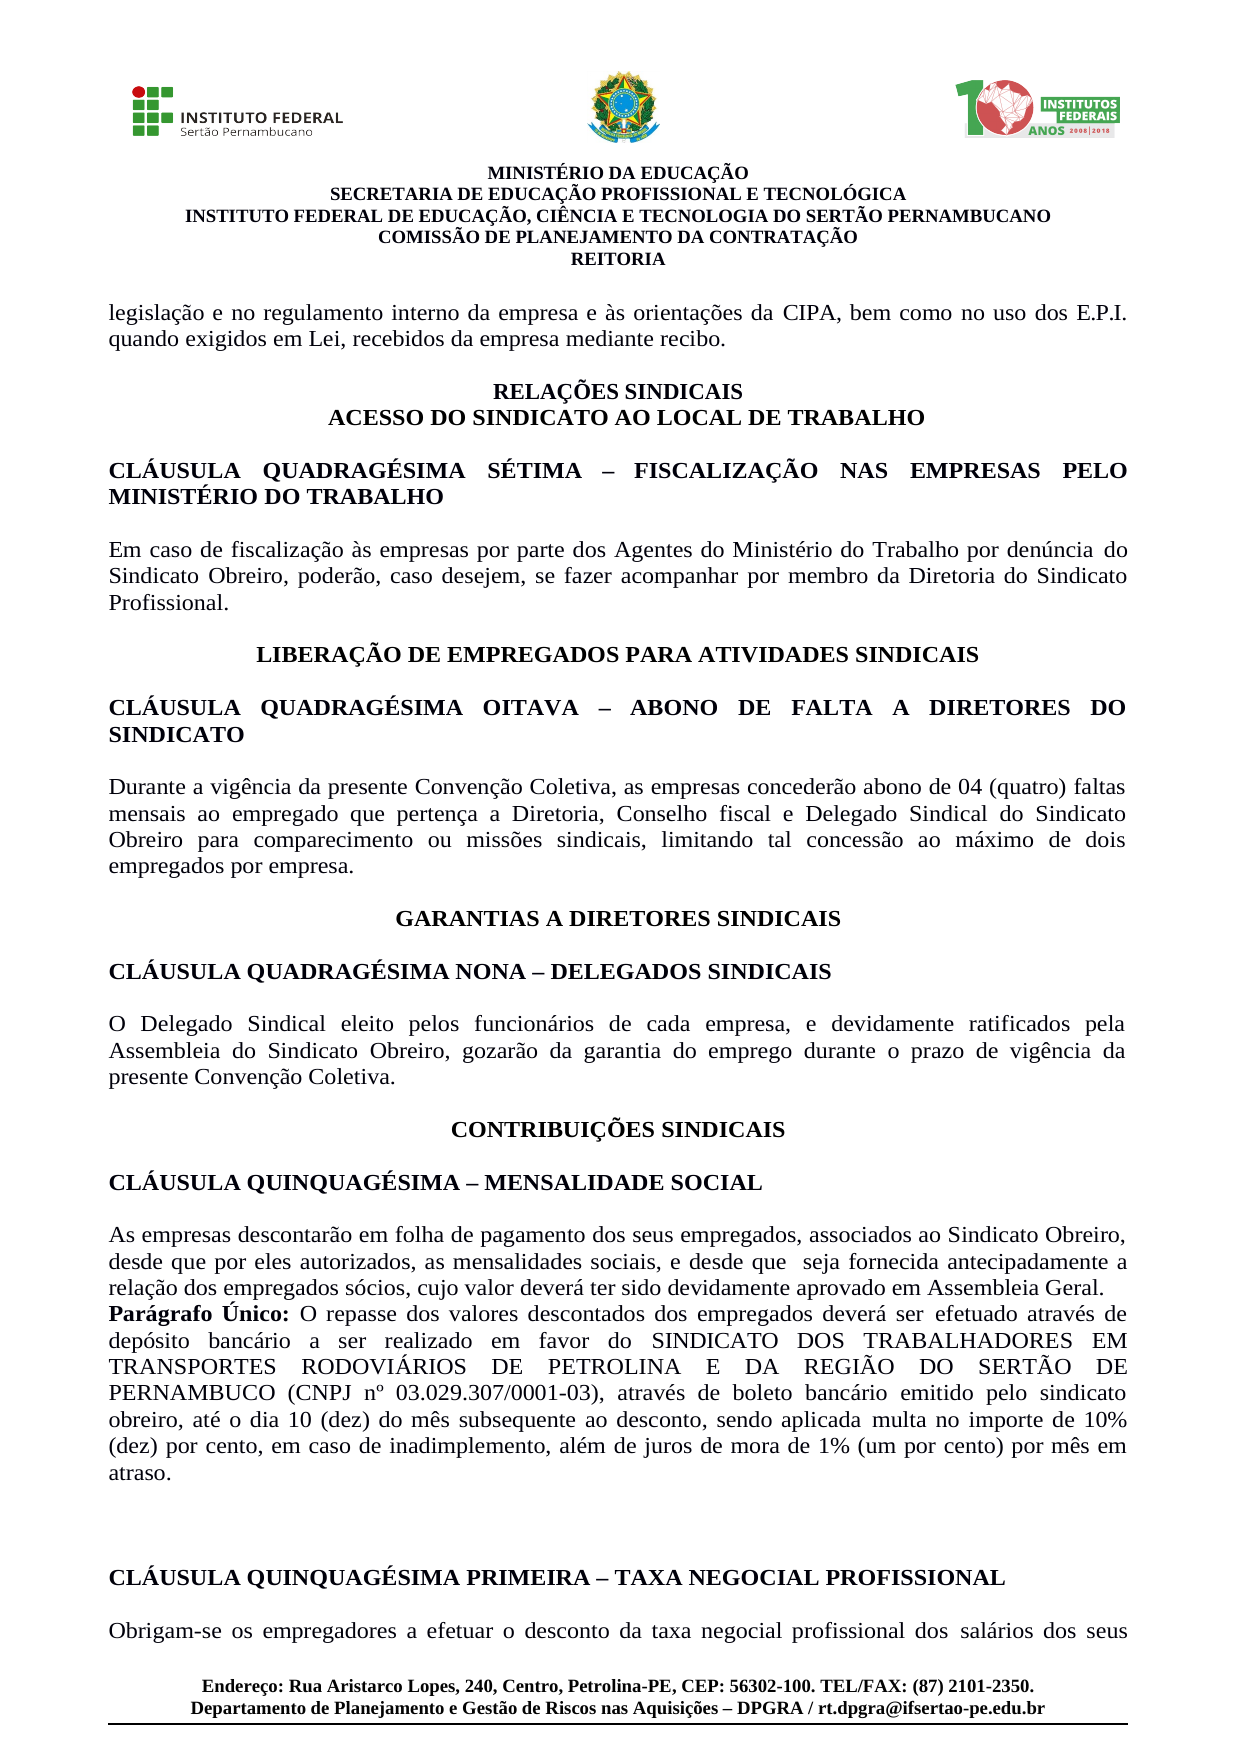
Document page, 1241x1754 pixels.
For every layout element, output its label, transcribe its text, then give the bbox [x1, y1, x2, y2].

text Em caso de fiscalização às empresas por parte dos Agentes do Ministério do Trabalho por denúncia do Sindicato Obreiro, poderão, caso desejem, se fazer acompanhar por membro da Diretoria do Sindicato Profissional. [108, 536, 1128, 615]
subtitle RELAÇÕES SINDICAIS [108, 378, 1128, 404]
picture [131, 85, 344, 137]
subtitle GARANTIAS A DIRETORES SINDICAIS [108, 905, 1128, 931]
picture [586, 71, 661, 144]
subtitle ACESSO DO SINDICATO AO LOCAL DE TRABALHO [126, 404, 1128, 431]
text Durante a vigência da presente Convenção Coletiva, as empresas concederão abono de 04 (quatro) faltas mensais ao empregado que pertença a Diretoria, Conselho fiscal e Delegado Sindical do Sindicato Obreiro para comparecimento ou missões sindicais, limitando tal concessão ao máximo de dois empregados por empresa. [108, 773, 1128, 879]
text As empresas descontarão em folha de pagamento dos seus empregados, associados ao Sindicato Obreiro, desde que por eles autorizados, as mensalidades sociais, e desde que seja fornecida antecipadamente a relação dos empregados sócios, cujo valor deverá ter sido devidamente aprovado em Assembleia Geral. [108, 1221, 1128, 1300]
text legislação e no regulamento interno da empresa e às orientações da CIPA, bem como no uso dos E.P.I. quando exigidos em Lei, recebidos da empresa mediante recibo. [108, 299, 1128, 352]
text O Delegado Sindical eleito pelos funcionários de cada empresa, e devidamente ratificados pela Assembleia do Sindicato Obreiro, gozarão da garantia do emprego durante o prazo de vigência da presente Convenção Coletiva. [108, 1011, 1128, 1089]
text CLÁUSULA QUADRAGÉSIMA SÉTIMA – FISCALIZAÇÃO NAS EMPRESAS PELO MINISTÉRIO DO TRABALHO [108, 457, 1128, 510]
subtitle CONTRIBUIÇÕES SINDICAIS [108, 1116, 1128, 1142]
picture [955, 80, 1120, 138]
text CLÁUSULA QUADRAGÉSIMA NONA – DELEGADOS SINDICAIS [108, 958, 1128, 984]
text Obrigam-se os empregadores a efetuar o desconto da taxa negocial profissional dos salários dos seus [108, 1617, 1128, 1643]
text CLÁUSULA QUINQUAGÉSIMA PRIMEIRA – TAXA NEGOCIAL PROFISSIONAL [108, 1564, 1128, 1590]
text CLÁUSULA QUADRAGÉSIMA OITAVA – ABONO DE FALTA A DIRETORES DO SINDICATO [108, 694, 1128, 747]
text Parágrafo Único: O repasse dos valores descontados dos empregados deverá ser efetuado através de depósito bancário a ser realizado em favor do SINDICATO DOS TRABALHADORES EM TRANSPORTES RODOVIÁRIOS DE PETROLINA E DA REGIÃO DO SERTÃO DE PERNAMBUCO (CNPJ nº 03.029.307/0001-03), através de boleto bancário emitido pelo sindicato obreiro, até o dia 10 (dez) do mês subsequente ao desconto, sendo aplicada multa no importe de 10% (dez) por cento, em caso de inadimplemento, além de juros de mora de 1% (um por cento) por mês em atraso. [108, 1300, 1128, 1485]
text CLÁUSULA QUINQUAGÉSIMA – MENSALIDADE SOCIAL [108, 1169, 1128, 1195]
subtitle LIBERAÇÃO DE EMPREGADOS PARA ATIVIDADES SINDICAIS [108, 642, 1128, 668]
